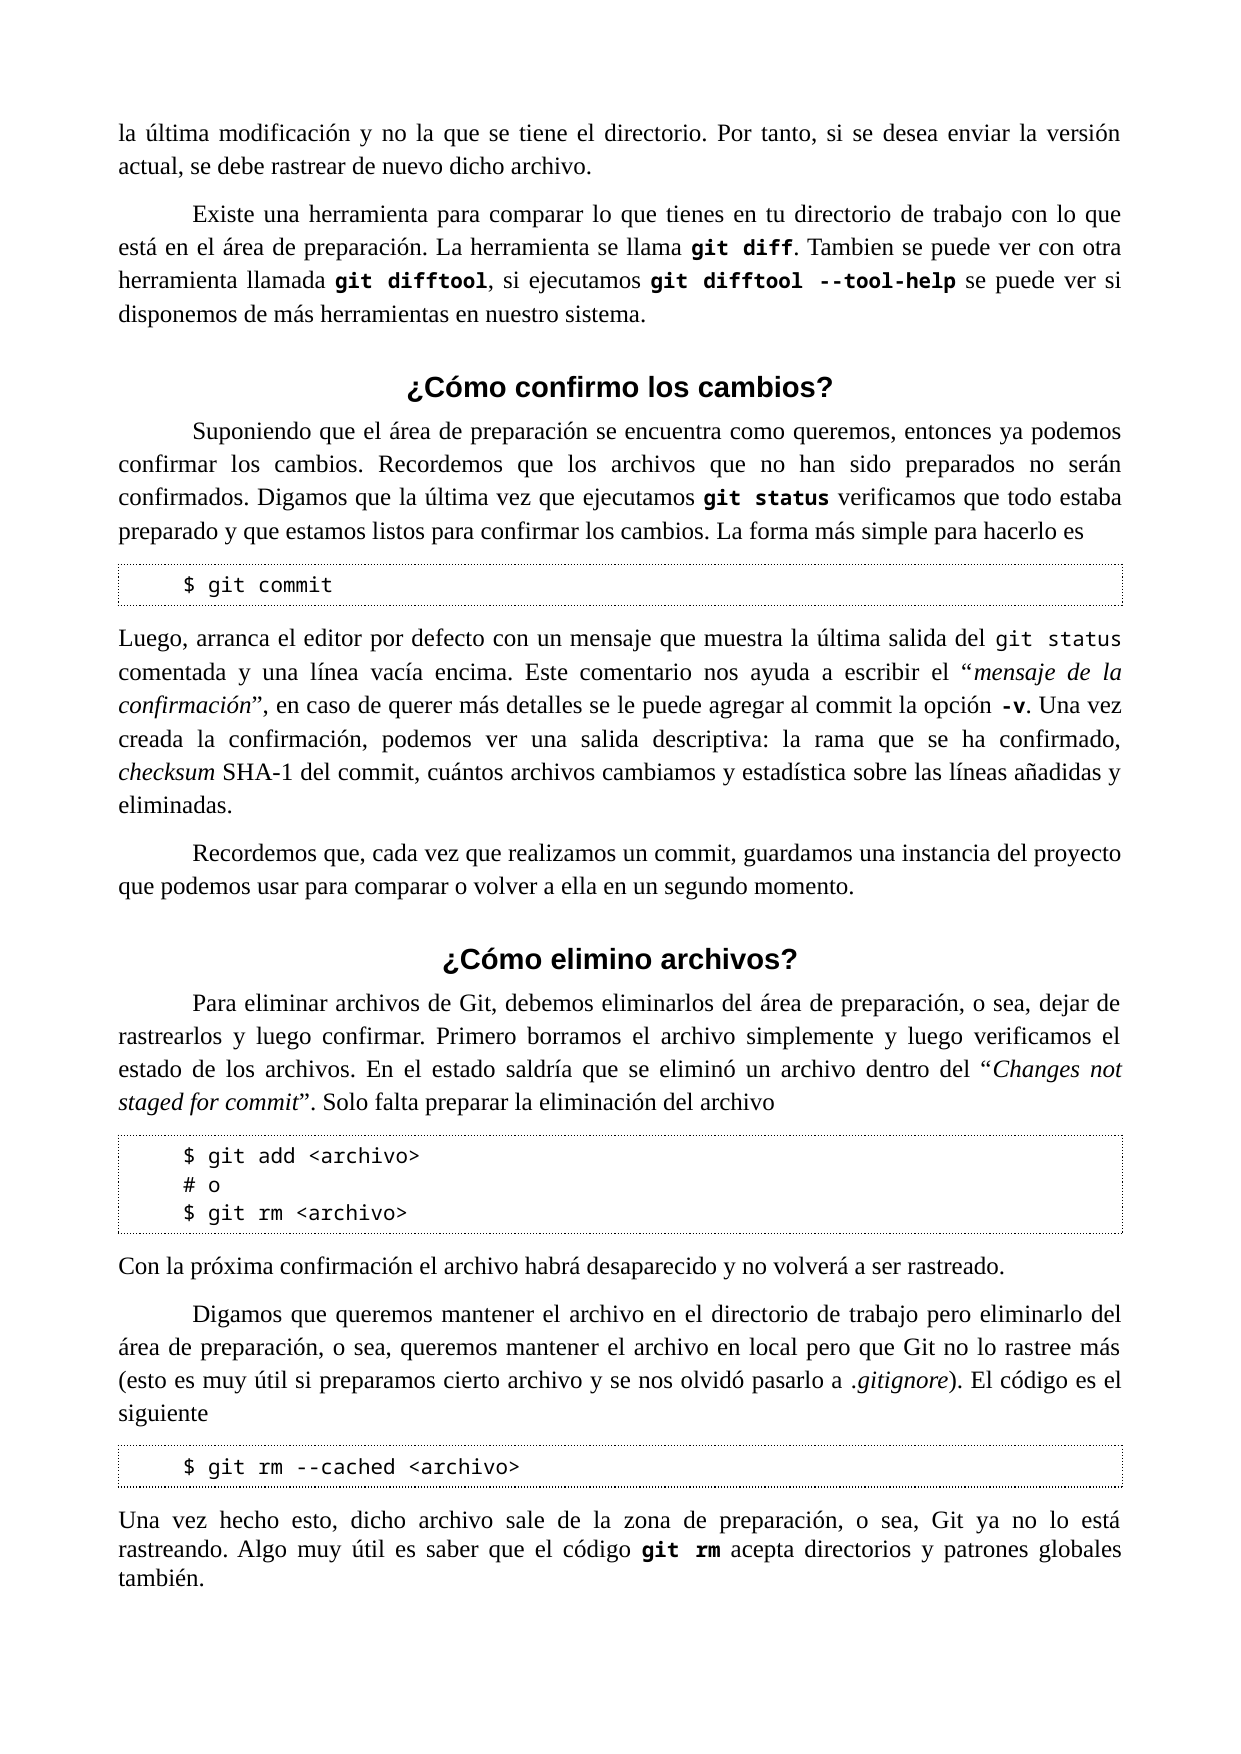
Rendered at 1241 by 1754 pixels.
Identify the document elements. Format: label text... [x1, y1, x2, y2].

text Una vez hecho esto, dicho archivo sale de la zona de preparación, o sea, Git ya no lo está rastreando. Algo muy útil es saber que el código git rm acepta directorios y patrones globales también. [118, 1505, 1122, 1592]
text Recordemos que, cada vez que realizamos un commit, guardamos una instancia del proyecto que podemos usar para comparar o volver a ella en un segundo momento. [118, 838, 1122, 899]
table_header $ git commit [118, 564, 1122, 605]
text Con la próxima confirmación el archivo habrá desaparecido y no volverá a ser rastreado. [118, 1251, 1122, 1280]
subtitle ¿Cómo confirmo los cambios? [118, 371, 1122, 404]
table_header $ git rm --cached <archivo> [118, 1445, 1122, 1486]
text Existe una herramienta para comparar lo que tienes en tu directorio de trabajo con lo que está en el área de preparación. La herramienta se llama git diff. Tambien se puede ver con otra herramienta llamada git difftool, si ejecutamos git difftool --tool-help se puede ver si disponemos de más herramientas en nuestro sistema. [118, 199, 1122, 328]
table_header $ git add <archivo> # o $ git rm <archivo> [118, 1135, 1122, 1232]
text Para eliminar archivos de Git, debemos eliminarlos del área de preparación, o sea, dejar de rastrearlos y luego confirmar. Primero borramos el archivo simplemente y luego verificamos el estado de los archivos. En el estado saldría que se eliminó un archivo dentro del “Changes not staged for commit”. Solo falta preparar la eliminación del archivo [118, 988, 1122, 1116]
text la última modificación y no la que se tiene el directorio. Por tanto, si se desea enviar la versión actual, se debe rastrear de nuevo dicho archivo. [118, 118, 1122, 180]
text Digamos que queremos mantener el archivo en el directorio de trabajo pero eliminarlo del área de preparación, o sea, queremos mantener el archivo en local pero que Git no lo rastree más (esto es muy útil si preparamos cierto archivo y se nos olvidó pasarlo a .gitignore). El código es el siguiente [118, 1299, 1122, 1427]
text Luego, arranca el editor por defecto con un mensaje que muestra la última salida del git status comentada y una línea vacía encima. Este comentario nos ayuda a escribir el “mensaje de la confirmación”, en caso de querer más detalles se le puede agregar al commit la opción -v. Una vez creada la confirmación, podemos ver una salida descriptiva: la rama que se ha confirmado, checksum SHA-1 del commit, cuántos archivos cambiamos y estadística sobre las líneas añadidas y eliminadas. [118, 623, 1122, 819]
text Suponiendo que el área de preparación se encuentra como queremos, entonces ya podemos confirmar los cambios. Recordemos que los archivos que no han sido preparados no serán confirmados. Digamos que la última vez que ejecutamos git status verificamos que todo estaba preparado y que estamos listos para confirmar los cambios. La forma más simple para hacerlo es [118, 416, 1122, 545]
subtitle ¿Cómo elimino archivos? [118, 942, 1122, 976]
